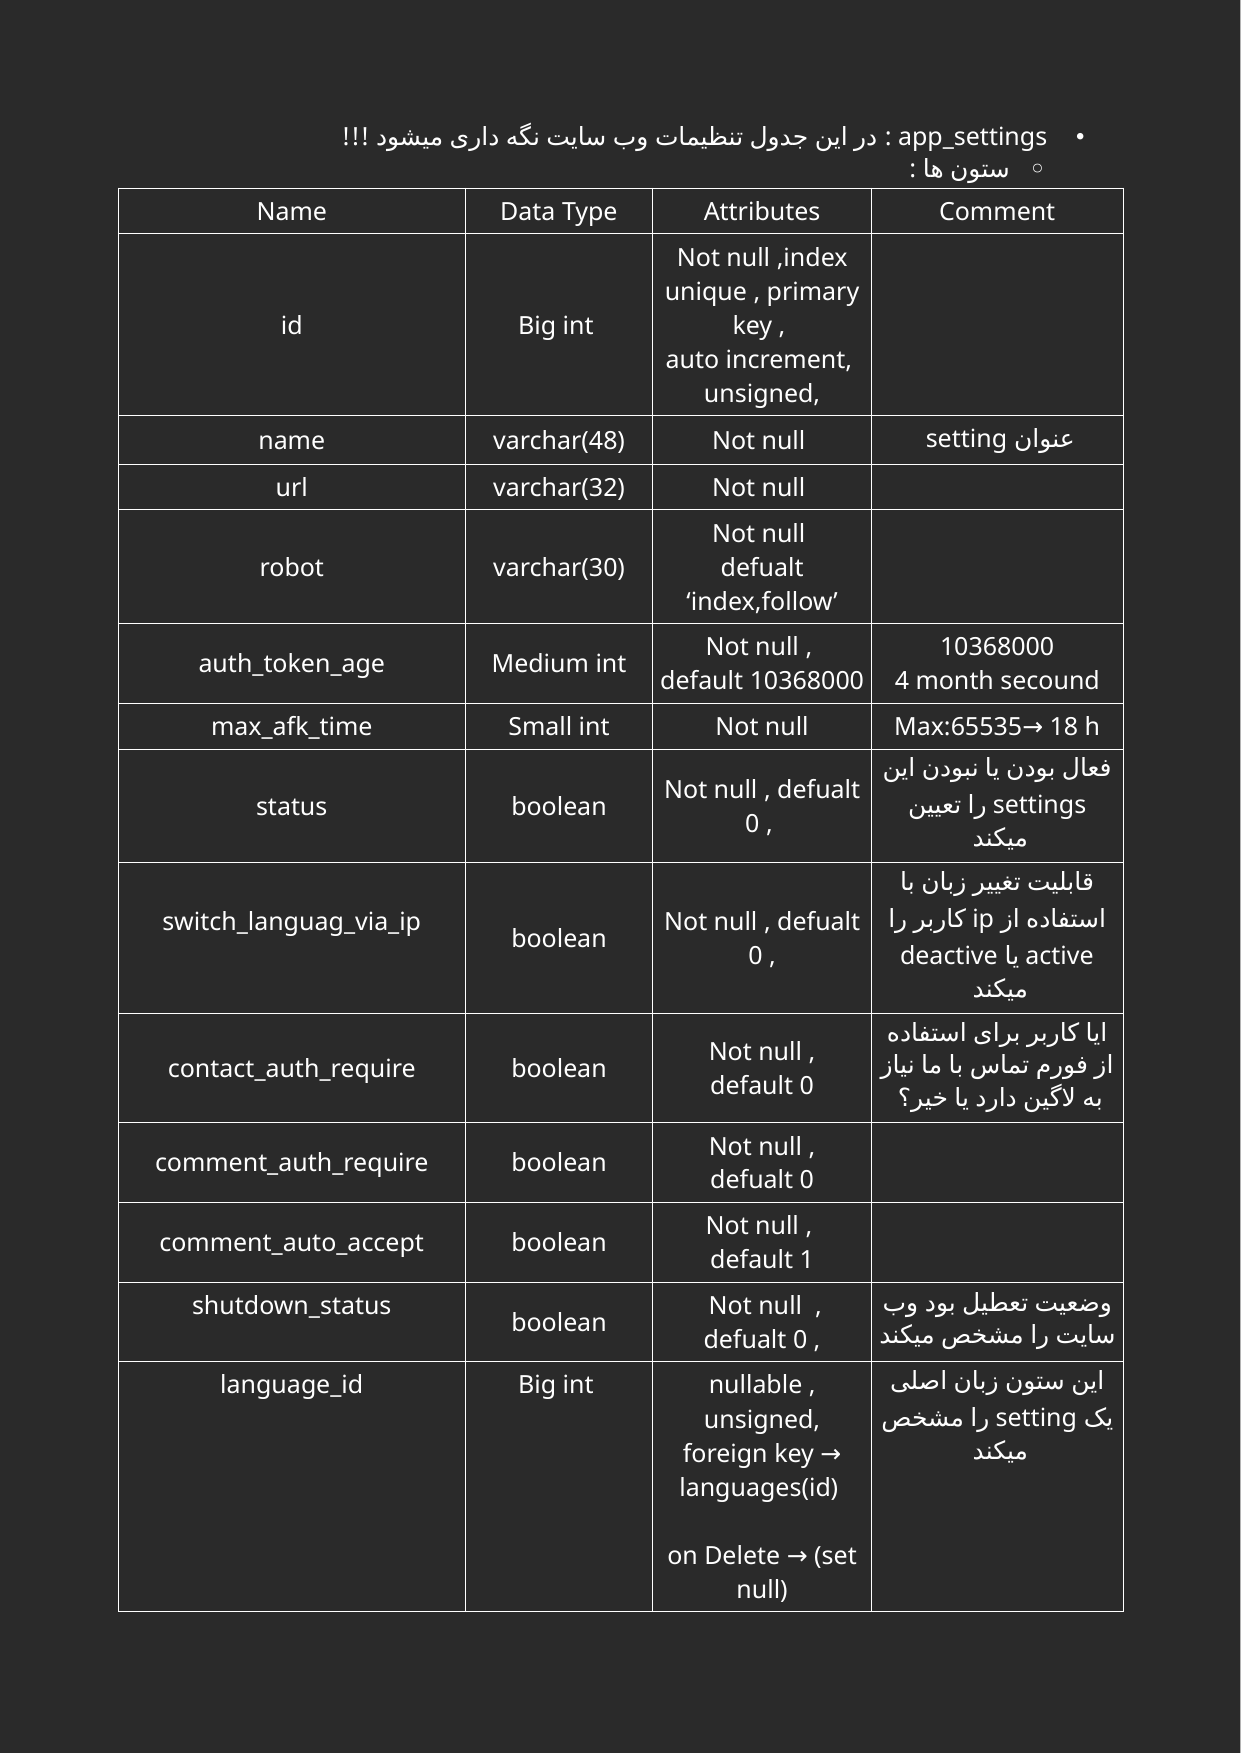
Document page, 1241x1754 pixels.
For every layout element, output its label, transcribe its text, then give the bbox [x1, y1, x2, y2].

table_header Name [119, 189, 465, 233]
list ستون ها :‌ [118, 155, 1047, 188]
table_cell [872, 234, 1123, 415]
table_cell robot [119, 510, 465, 623]
table_cell contact_auth_require [119, 1014, 465, 1122]
table_cell switch_languag_via_ip [119, 863, 465, 1013]
table_cell این ستون زبان اصلی یک setting را مشخص میکند [872, 1362, 1123, 1611]
table_cell language_id [119, 1362, 465, 1611]
table_cell Medium int [466, 624, 652, 703]
table_cell Max:65535→ 18 h [872, 704, 1123, 748]
table_header Comment [872, 189, 1123, 233]
table_header Data Type [466, 189, 652, 233]
table_cell status [119, 750, 465, 862]
table_cell boolean [466, 1203, 652, 1282]
table_cell auth_token_age [119, 624, 465, 703]
table_cell Big int [466, 1362, 652, 1611]
table_cell ایا کاربر برای استفاده از فورم تماس با ما نیاز به لاگین دارد یا خیر‌؟ [872, 1014, 1123, 1122]
table_cell boolean [466, 863, 652, 1013]
table_cell comment_auto_accept [119, 1203, 465, 1282]
table_cell id [119, 234, 465, 415]
table_cell [872, 1203, 1123, 1282]
table_cell Not null , default 10368000 [653, 624, 871, 703]
table_cell Not null [653, 416, 871, 464]
table_cell Not null [653, 465, 871, 509]
table_cell قابلیت تغییر زبان با استفاده از ip کاربر را active یا deactive میکند [872, 863, 1123, 1013]
table_cell Not null defualt ‘index,follow’ [653, 510, 871, 623]
table_header Attributes [653, 189, 871, 233]
table_cell url [119, 465, 465, 509]
table_cell comment_auth_require [119, 1123, 465, 1202]
table_cell varchar(30) [466, 510, 652, 623]
table_cell 10368000 4 month secound [872, 624, 1123, 703]
table_cell Not null , default 1 [653, 1203, 871, 1282]
table_cell Not null , defualt 0 , [653, 1283, 871, 1361]
table_cell Not null , defualt 0 [653, 1123, 871, 1202]
table_cell Not null , default 0 [653, 1014, 871, 1122]
table_cell [872, 465, 1123, 509]
table_cell وضعیت تعطیل بود وب سایت را مشخص میکند [872, 1283, 1123, 1361]
list app_settings : در این جدول تنظیمات وب سایت نگه داری میشود !!! [118, 118, 1085, 155]
table_cell varchar(48) [466, 416, 652, 464]
table_cell عنوان setting [872, 416, 1123, 464]
table_cell Not null , defualt 0 , [653, 863, 871, 1013]
table_cell boolean [466, 750, 652, 862]
table_cell boolean [466, 1123, 652, 1202]
table_cell [872, 1123, 1123, 1202]
table_cell boolean [466, 1283, 652, 1361]
table_cell shutdown_status [119, 1283, 465, 1361]
table_cell Not null ,index unique , primary key , auto increment, unsigned, [653, 234, 871, 415]
table_cell name [119, 416, 465, 464]
table_cell varchar(32) [466, 465, 652, 509]
table_cell Not null [653, 704, 871, 748]
table_cell Not null , defualt 0 , [653, 750, 871, 862]
table_cell [872, 510, 1123, 623]
table_cell Small int [466, 704, 652, 748]
table_cell Big int [466, 234, 652, 415]
table_cell فعال بودن یا نبودن این settings را تعیین میکند [872, 750, 1123, 862]
table_cell max_afk_time [119, 704, 465, 748]
table_cell nullable , unsigned, foreign key → languages(id) on Delete → (set null) [653, 1362, 871, 1611]
table_cell boolean [466, 1014, 652, 1122]
